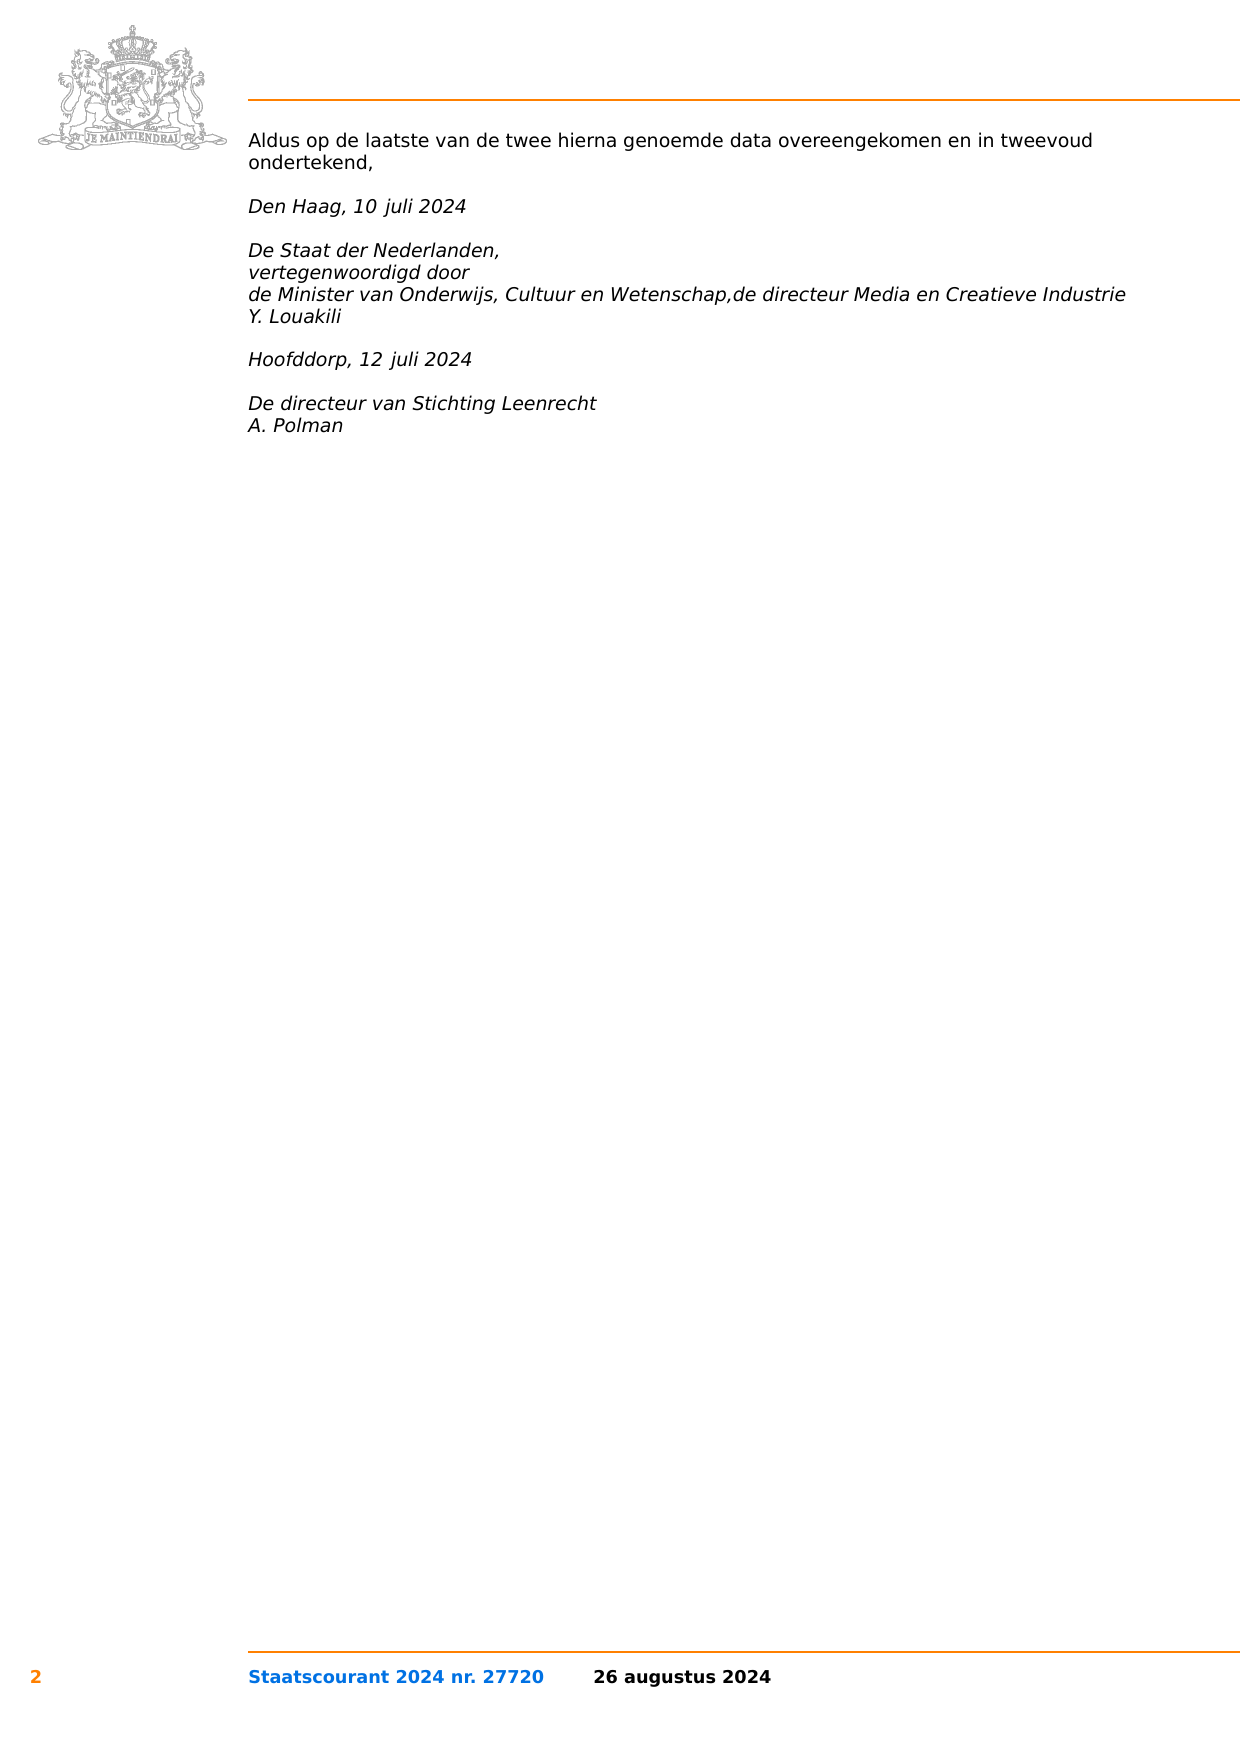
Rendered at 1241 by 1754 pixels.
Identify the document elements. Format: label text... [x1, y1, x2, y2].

text Aldus op de laatste van de twee hierna genoemde data overeengekomen en in tweevoud ondertekend, [248, 130, 1163, 174]
text De Staat der Nederlanden, vertegenwoordigd door de Minister van Onderwijs, Cultuur en Wetenschap,de directeur Media en Creatieve Industrie Y. Louakili [248, 239, 1163, 327]
picture [38, 25, 227, 150]
text De directeur van Stichting Leenrecht A. Polman [248, 393, 1163, 437]
text Den Haag, 10 juli 2024 [248, 196, 1163, 218]
text Hoofddorp, 12 juli 2024 [248, 349, 1163, 371]
